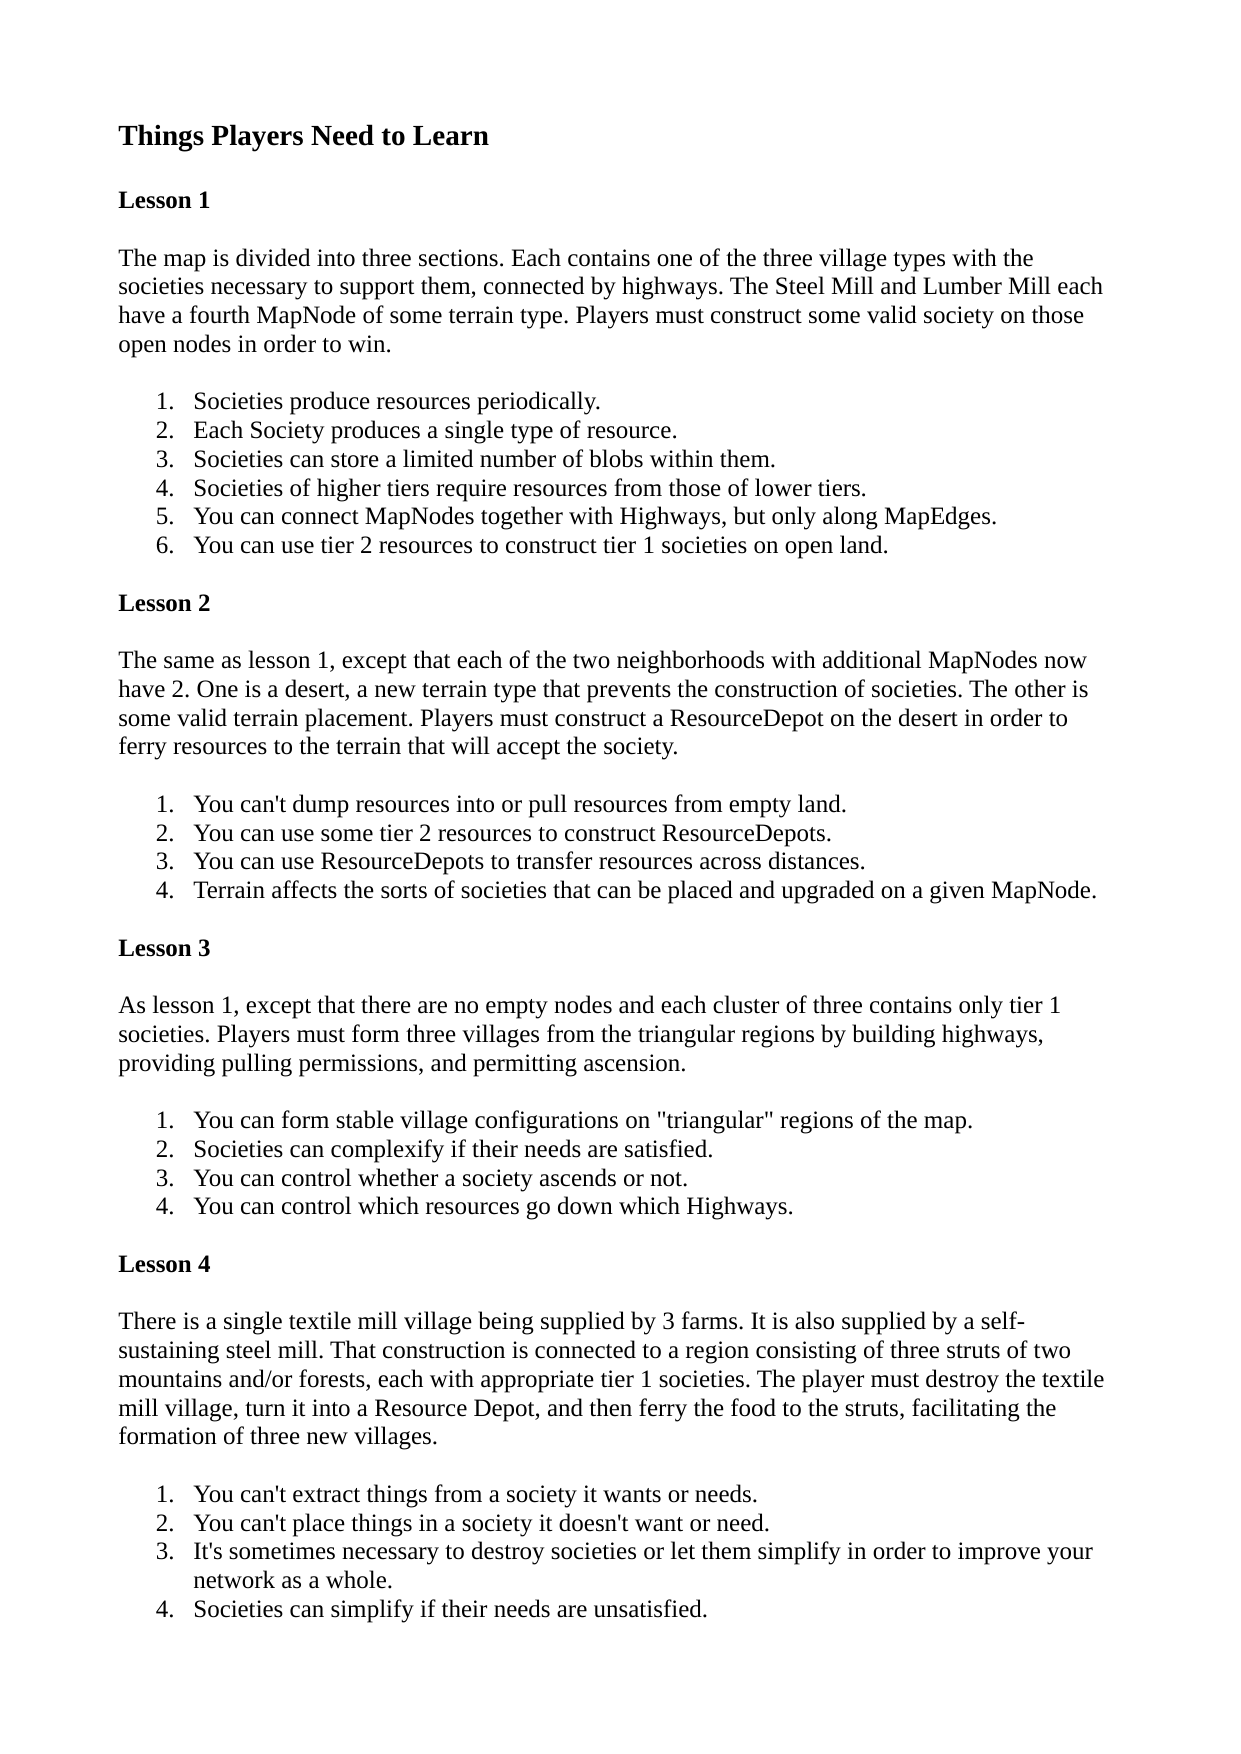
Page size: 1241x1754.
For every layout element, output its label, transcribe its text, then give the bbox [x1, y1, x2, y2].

list You can't place things in a society it doesn't want or need. [156, 1508, 1122, 1536]
list Societies can simplify if their needs are unsatisfied. [156, 1594, 1122, 1623]
list Societies can complexify if their needs are satisfied. [156, 1134, 1122, 1163]
list Terrain affects the sorts of societies that can be placed and upgraded on a given MapNode. [156, 875, 1122, 904]
list You can't extract things from a society it wants or needs. [156, 1479, 1122, 1508]
list You can control whether a society ascends or not. [156, 1163, 1122, 1191]
list You can control which resources go down which Highways. [156, 1191, 1122, 1220]
list You can use ResourceDepots to transfer resources across distances. [156, 846, 1122, 875]
text As lesson 1, except that there are no empty nodes and each cluster of three contains only tier 1 societies. Players must form three villages from the triangular regions by building highways, providing pulling permissions, and permitting ascension. [118, 990, 1122, 1076]
list Societies produce resources periodically. [156, 386, 1122, 415]
text The same as lesson 1, except that each of the two neighborhoods with additional MapNodes now have 2. One is a desert, a new terrain type that prevents the construction of societies. The other is some valid terrain placement. Players must construct a ResourceDepot on the desert in order to ferry resources to the terrain that will accept the society. [118, 645, 1122, 760]
text Things Players Need to Learn [118, 118, 1122, 152]
text Lesson 4 [118, 1249, 1122, 1278]
list You can use some tier 2 resources to construct ResourceDepots. [156, 818, 1122, 846]
list Societies of higher tiers require resources from those of lower tiers. [156, 473, 1122, 501]
list It's sometimes necessary to destroy societies or let them simplify in order to improve your network as a whole. [156, 1536, 1122, 1594]
list You can't dump resources into or pull resources from empty land. [156, 789, 1122, 818]
text There is a single textile mill village being supplied by 3 farms. It is also supplied by a self-sustaining steel mill. That construction is connected to a region consisting of three struts of two mountains and/or forests, each with appropriate tier 1 societies. The player must destroy the textile mill village, turn it into a Resource Depot, and then ferry the food to the struts, facilitating the formation of three new villages. [118, 1306, 1122, 1450]
text Lesson 3 [118, 933, 1122, 961]
text The map is divided into three sections. Each contains one of the three village types with the societies necessary to support them, connected by highways. The Steel Mill and Lumber Mill each have a fourth MapNode of some terrain type. Players must construct some valid society on those open nodes in order to win. [118, 243, 1122, 358]
list Each Society produces a single type of resource. [156, 415, 1122, 444]
text Lesson 2 [118, 588, 1122, 616]
text Lesson 1 [118, 185, 1122, 214]
list You can form stable village configurations on "triangular" regions of the map. [156, 1105, 1122, 1134]
list You can use tier 2 resources to construct tier 1 societies on open land. [156, 530, 1122, 559]
list Societies can store a limited number of blobs within them. [156, 444, 1122, 473]
list You can connect MapNodes together with Highways, but only along MapEdges. [156, 501, 1122, 530]
